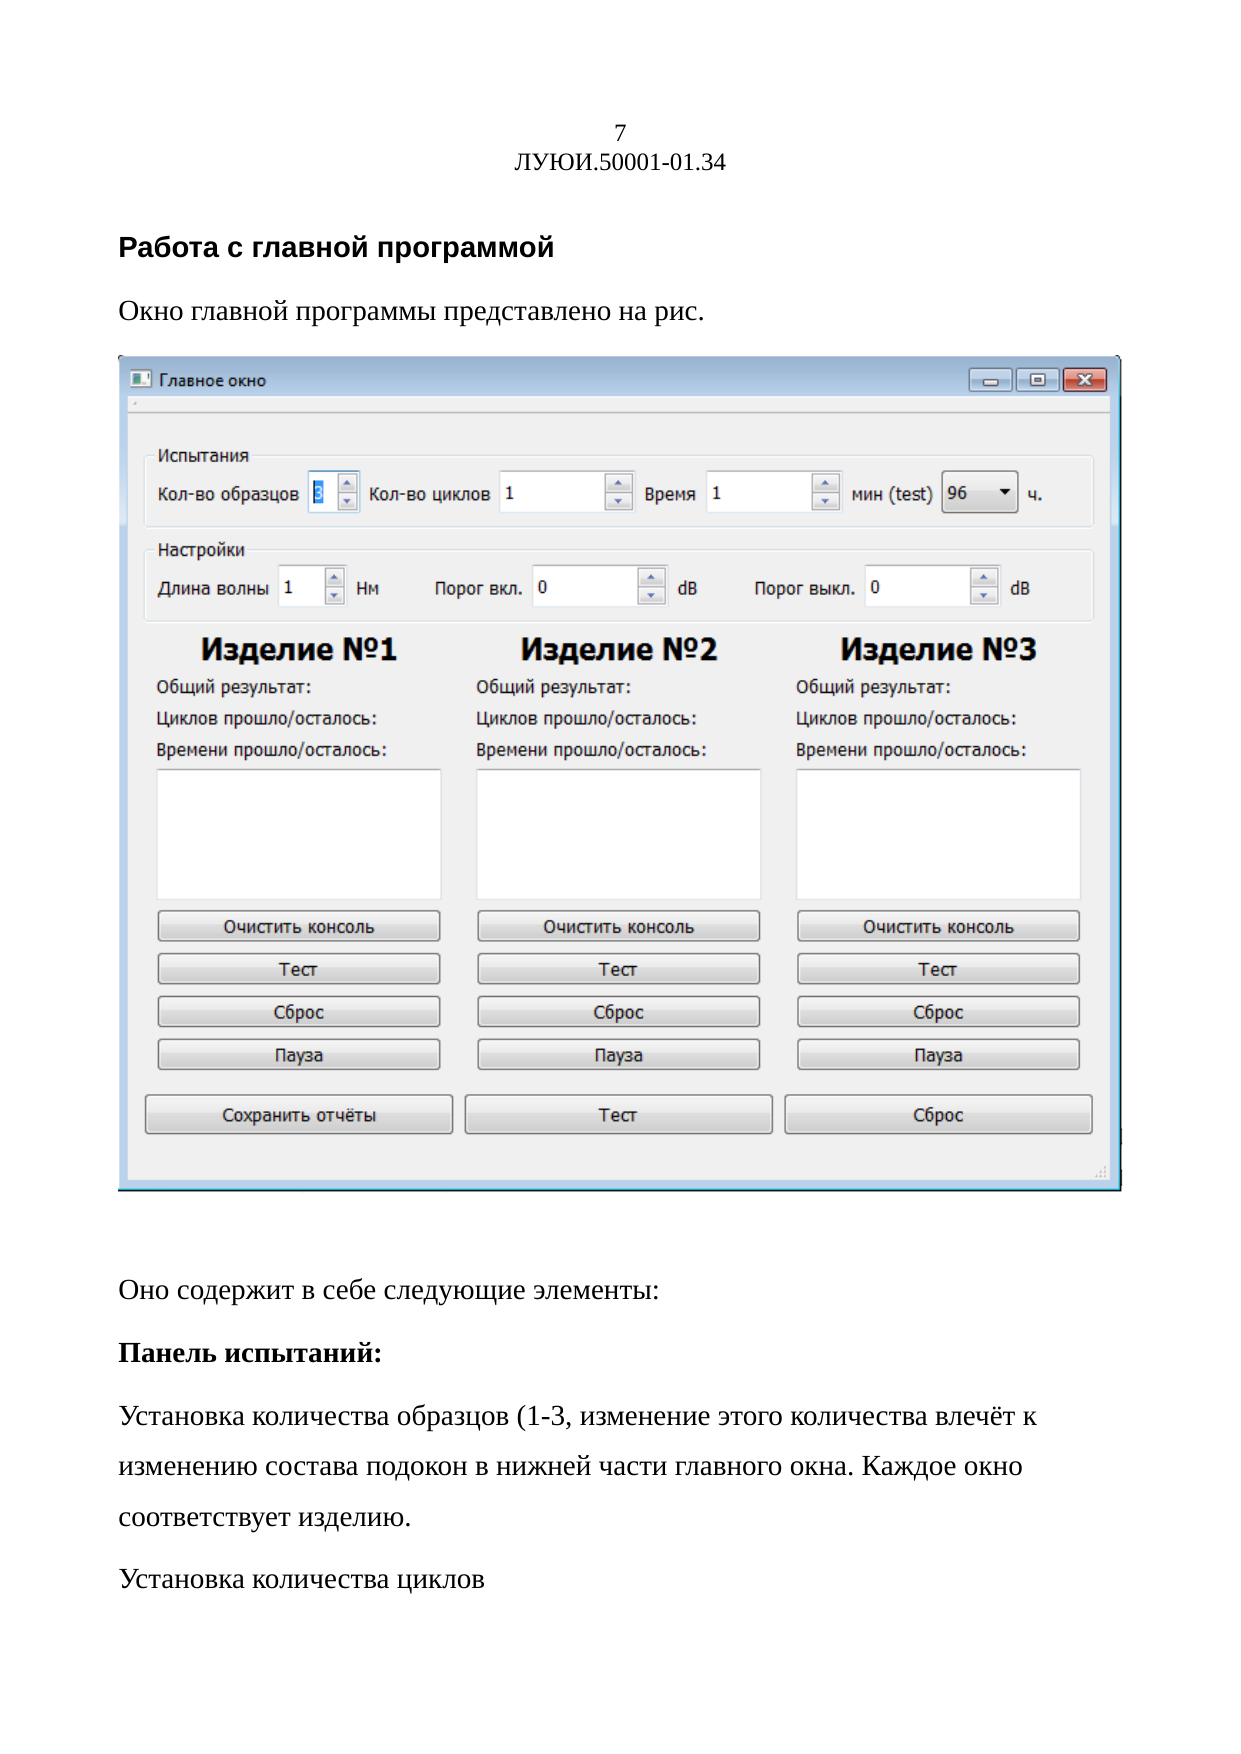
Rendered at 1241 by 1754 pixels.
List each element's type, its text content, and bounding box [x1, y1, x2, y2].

text Установка количества циклов [118, 1561, 1122, 1595]
subtitle Работа с главной программой [118, 230, 1122, 264]
text Установка количества образцов (1-3, изменение этого количества влечёт к изменению состава подокон в нижней части главного окна. Каждое окно соответствует изделию. [118, 1398, 1122, 1532]
picture [118, 355, 1123, 1193]
text Оно содержит в себе следующие элементы: [118, 1272, 1122, 1306]
text Панель испытаний: [118, 1335, 1122, 1369]
text Окно главной программы представлено на рис. [118, 293, 1122, 326]
